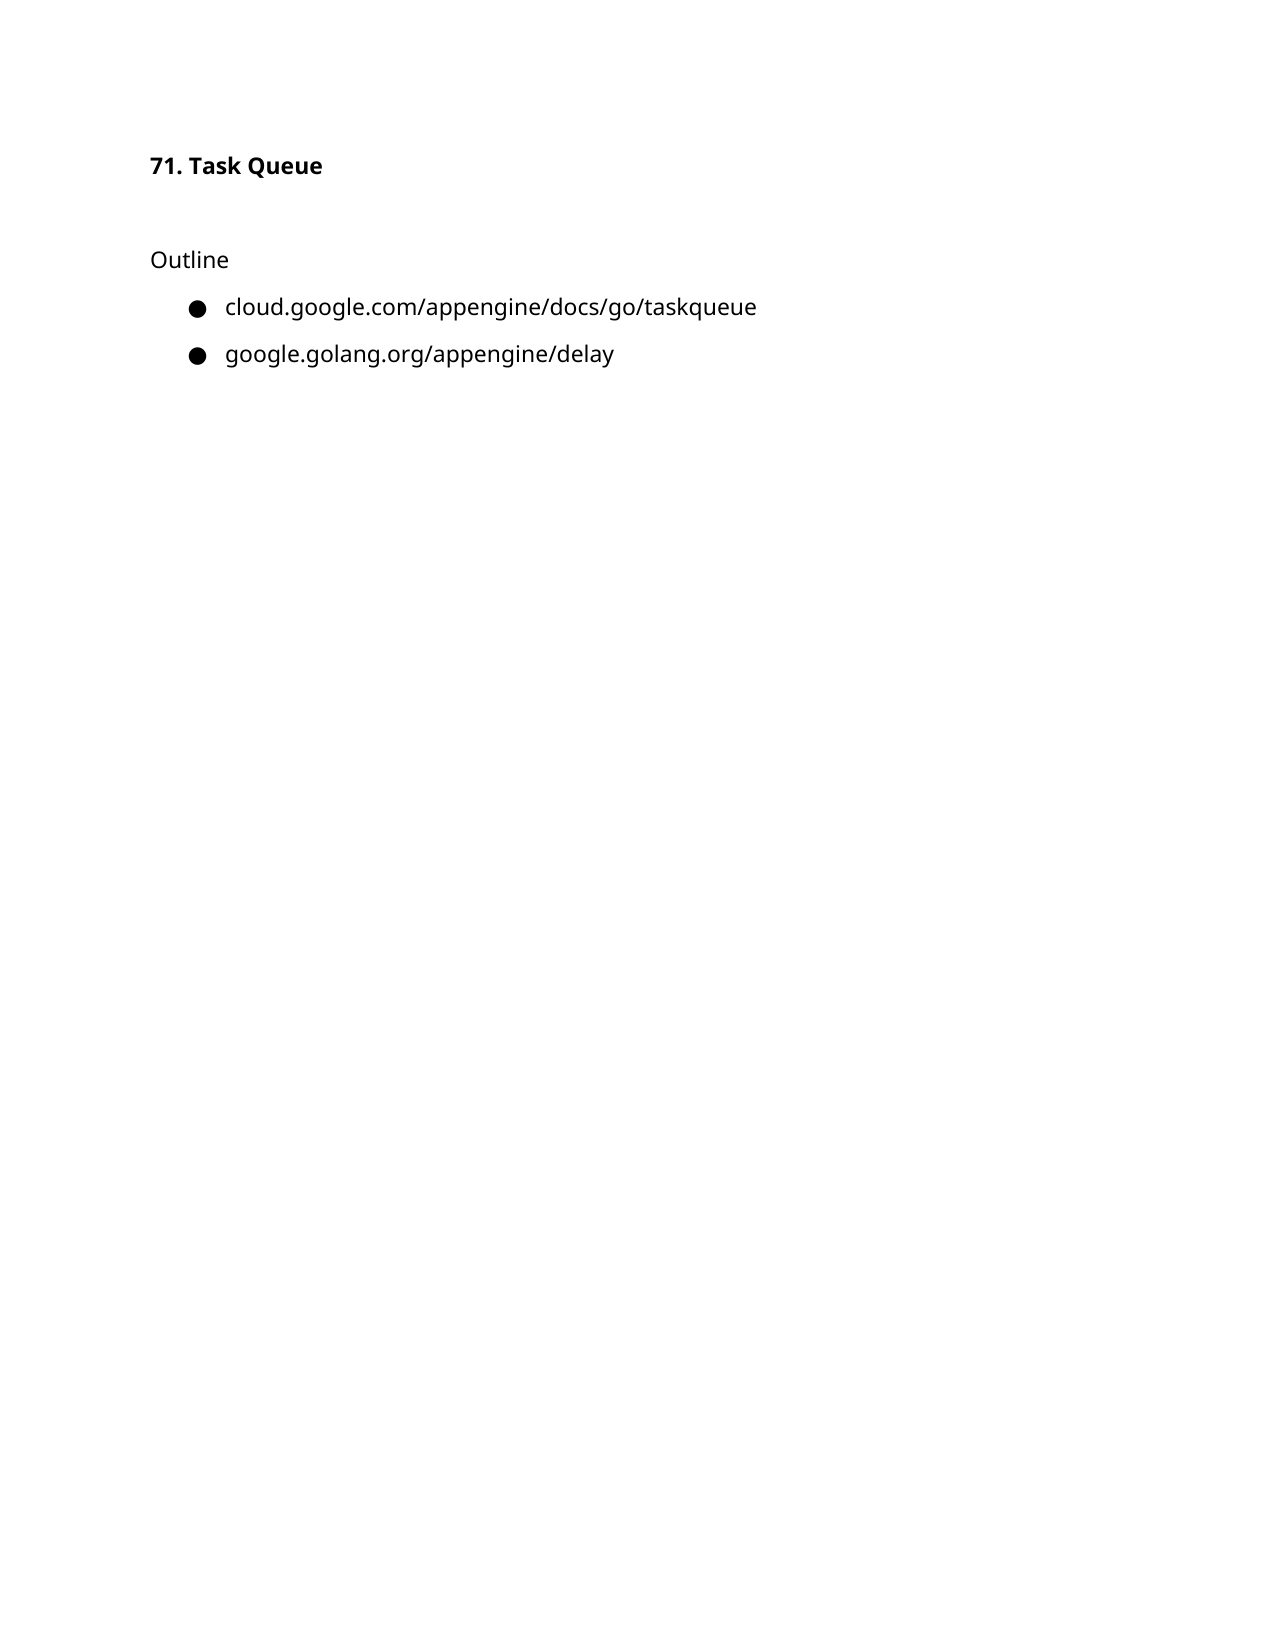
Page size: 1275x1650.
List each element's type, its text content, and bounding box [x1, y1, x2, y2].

text 71. Task Queue [150, 150, 1125, 181]
text Outline [150, 244, 1125, 275]
list google.golang.org/appengine/delay [187, 337, 1125, 369]
list cloud.google.com/appengine/docs/go/taskqueue [187, 291, 1125, 322]
